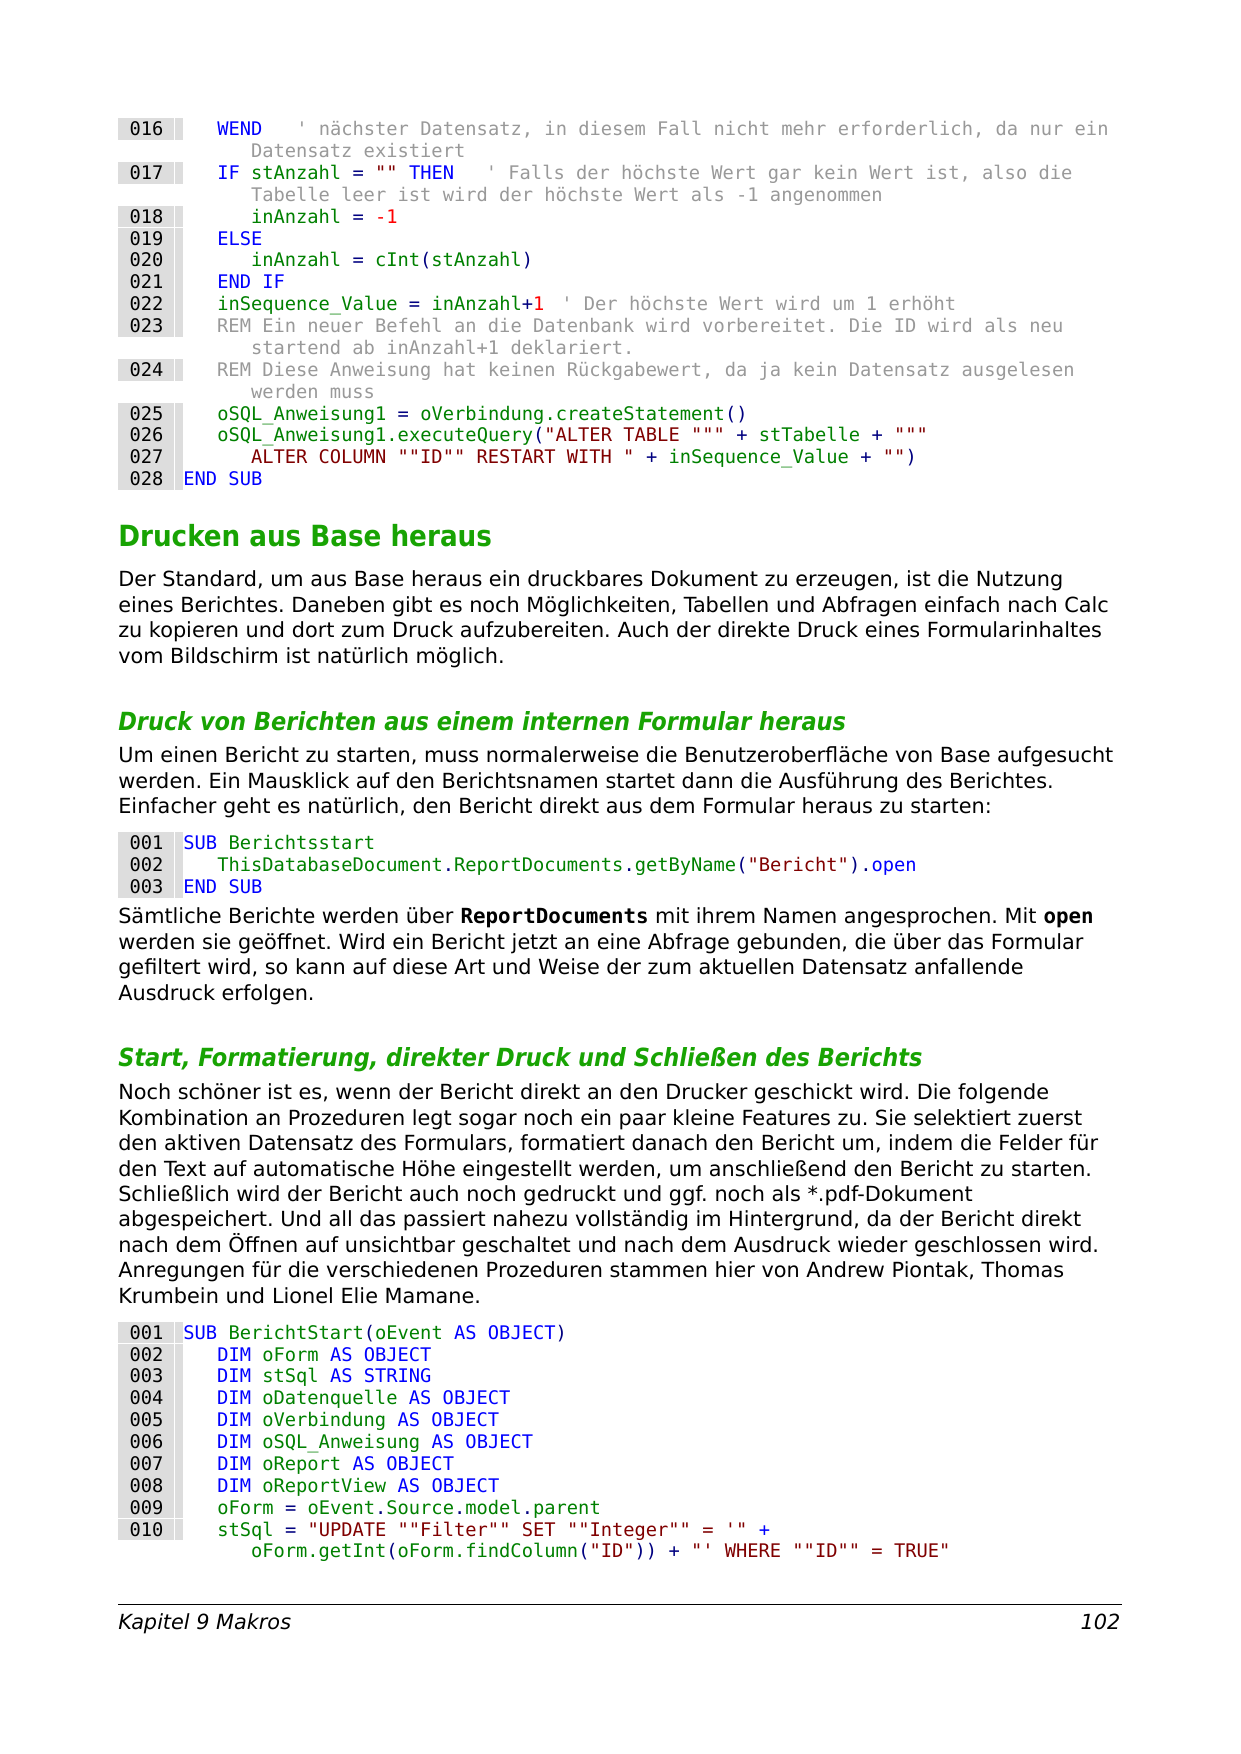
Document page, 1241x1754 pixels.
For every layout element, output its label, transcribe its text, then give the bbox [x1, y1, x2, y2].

list DIM stSql AS STRING [183, 1365, 1122, 1387]
list ThisDatabaseDocument.ReportDocuments.getByName("Bericht").open [183, 854, 1122, 876]
list inAnzahl = cInt(stAnzahl) [183, 249, 1122, 271]
list WEND ' nächster Datensatz, in diesem Fall nicht mehr erforderlich, da nur ein Datensatz existiert [118, 118, 1122, 162]
list IF stAnzahl = "" THEN ' Falls der höchste Wert gar kein Wert ist, also die Tabelle leer ist wird der höchste Wert als -1 angenommen [118, 162, 1122, 206]
list DIM oDatenquelle AS OBJECT [183, 1387, 1122, 1409]
text Noch schöner ist es, wenn der Bericht direkt an den Drucker geschickt wird. Die folgende Kombination an Prozeduren legt sogar noch ein paar kleine Features zu. Sie selektiert zuerst den aktiven Datensatz des Formulars, formatiert danach den Bericht um, indem die Felder für den Text auf automatische Höhe eingestellt werden, um anschließend den Bericht zu starten. Schließlich wird der Bericht auch noch gedruckt und ggf. noch als *.pdf-Dokument abgespeichert. Und all das passiert nahezu vollständig im Hintergrund, da der Bericht direkt nach dem Öffnen auf unsichtbar geschaltet und nach dem Ausdruck wieder geschlossen wird. Anregungen für die verschiedenen Prozeduren stammen hier von Andrew Piontak, Thomas Krumbein und Lionel Elie Mamane. [118, 1080, 1122, 1308]
subtitle Druck von Berichten aus einem internen Formular heraus [118, 707, 1122, 736]
list DIM oSQL_Anweisung AS OBJECT [183, 1431, 1122, 1453]
list END IF [183, 271, 1122, 293]
subtitle Drucken aus Base heraus [118, 519, 1122, 553]
list END SUB [183, 468, 1122, 490]
list inAnzahl = -1 [183, 206, 1122, 227]
text Der Standard, um aus Base heraus ein druckbares Dokument zu erzeugen, ist die Nutzung eines Berichtes. Daneben gibt es noch Möglichkeiten, Tabellen und Abfragen einfach nach Calc zu kopieren und dort zum Druck aufzubereiten. Auch der direkte Druck eines Formularinhaltes vom Bildschirm ist natürlich möglich. [118, 567, 1122, 668]
list inSequence_Value = inAnzahl+1 ' Der höchste Wert wird um 1 erhöht [183, 293, 1122, 315]
list REM Ein neuer Befehl an die Datenbank wird vorbereitet. Die ID wird als neu startend ab inAnzahl+1 deklariert. [118, 315, 1122, 359]
list REM Diese Anweisung hat keinen Rückgabewert, da ja kein Datensatz ausgelesen werden muss [118, 359, 1122, 402]
list stSql = "UPDATE ""Filter"" SET ""Integer"" = '" + oForm.getInt(oForm.findColumn("ID")) + "' WHERE ""ID"" = TRUE" [118, 1518, 1122, 1562]
list SUB BerichtStart(oEvent AS OBJECT) [183, 1322, 1122, 1343]
list DIM oForm AS OBJECT [118, 1343, 1122, 1365]
text Um einen Bericht zu starten, muss normalerweise die Benutzeroberfläche von Base aufgesucht werden. Ein Mausklick auf den Berichtsnamen startet dann die Ausführung des Berichtes. Einfacher geht es natürlich, den Bericht direkt aus dem Formular heraus zu starten: [118, 743, 1122, 819]
list oForm = oEvent.Source.model.parent [183, 1497, 1122, 1518]
list SUB Berichtsstart [183, 832, 1122, 854]
text Sämtliche Berichte werden über ReportDocuments mit ihrem Namen angesprochen. Mit open werden sie geöffnet. Wird ein Bericht jetzt an eine Abfrage gebunden, die über das Formular gefiltert wird, so kann auf diese Art und Weise der zum aktuellen Datensatz anfallende Ausdruck erfolgen. [118, 904, 1122, 1005]
list ELSE [118, 227, 1122, 249]
list DIM oReportView AS OBJECT [183, 1475, 1122, 1497]
list oSQL_Anweisung1 = oVerbindung.createStatement() [118, 402, 1122, 424]
list END SUB [183, 876, 1122, 898]
list DIM oVerbindung AS OBJECT [183, 1409, 1122, 1431]
list ALTER COLUMN ""ID"" RESTART WITH " + inSequence_Value + "") [183, 446, 1122, 468]
subtitle Start, Formatierung, direkter Druck und Schließen des Berichts [118, 1043, 1122, 1073]
list oSQL_Anweisung1.executeQuery("ALTER TABLE """ + stTabelle + """ [183, 424, 1122, 446]
list DIM oReport AS OBJECT [183, 1453, 1122, 1475]
